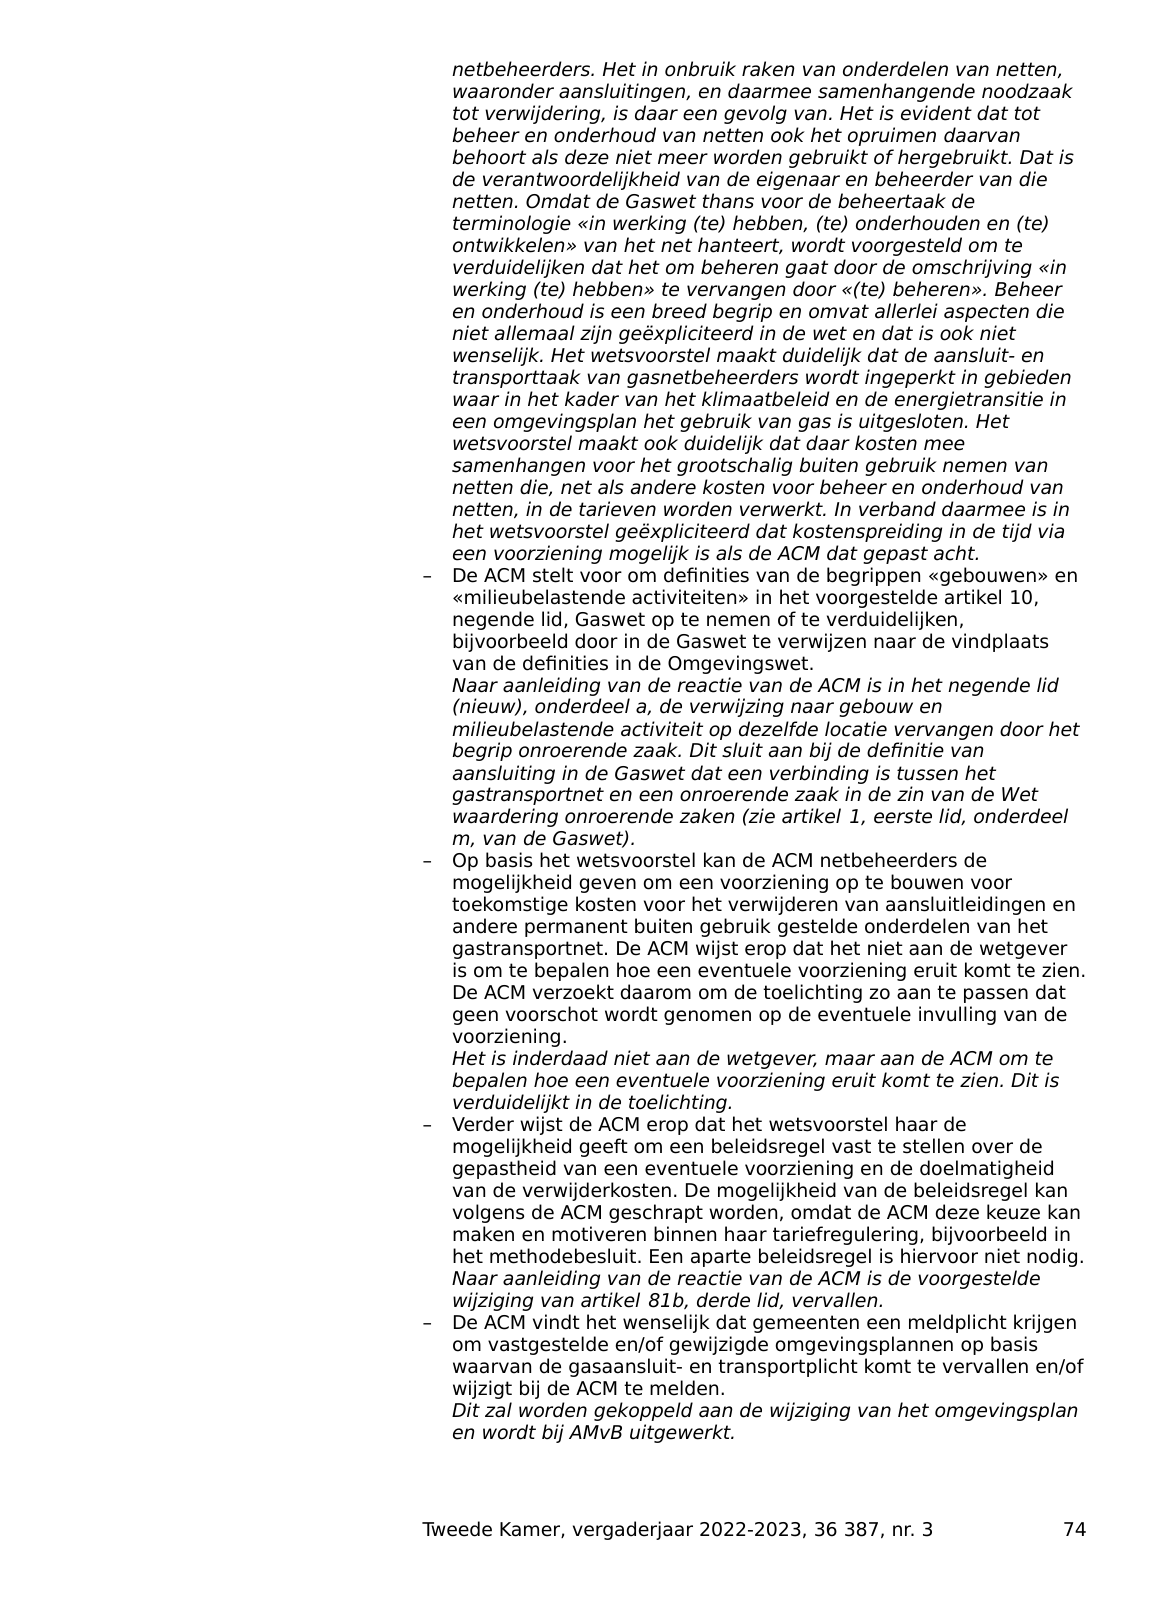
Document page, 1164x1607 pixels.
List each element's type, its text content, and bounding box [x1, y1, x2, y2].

text – Op basis het wetsvoorstel kan de ACM netbeheerders de mogelijkheid geven om een voorziening op te bouwen voor toekomstige kosten voor het verwijderen van aansluitleidingen en andere permanent buiten gebruik gestelde onderdelen van het gastransportnet. De ACM wijst erop dat het niet aan de wetgever is om te bepalen hoe een eventuele voorziening eruit komt te zien. De ACM verzoekt daarom om de toelichting zo aan te passen dat geen voorschot wordt genomen op de eventuele invulling van de voorziening. [422, 850, 1087, 1048]
text – De ACM stelt voor om definities van de begrippen «gebouwen» en «milieubelastende activiteiten» in het voorgestelde artikel 10, negende lid, Gaswet op te nemen of te verduidelijken, bijvoorbeeld door in de Gaswet te verwijzen naar de vindplaats van de definities in de Omgevingswet. [422, 564, 1087, 674]
text – Verder wijst de ACM erop dat het wetsvoorstel haar de mogelijkheid geeft om een beleidsregel vast te stellen over de gepastheid van een eventuele voorziening en de doelmatigheid van de verwijderkosten. De mogelijkheid van de beleidsregel kan volgens de ACM geschrapt worden, omdat de ACM deze keuze kan maken en motiveren binnen haar tariefregulering, bijvoorbeeld in het methodebesluit. Een aparte beleidsregel is hiervoor niet nodig. [422, 1114, 1087, 1268]
text Naar aanleiding van de reactie van de ACM is de voorgestelde wijziging van artikel 81b, derde lid, vervallen. [452, 1268, 1087, 1312]
text Naar aanleiding van de reactie van de ACM is in het negende lid (nieuw), onderdeel a, de verwijzing naar gebouw en milieubelastende activiteit op dezelfde locatie vervangen door het begrip onroerende zaak. Dit sluit aan bij de definitie van aansluiting in de Gaswet dat een verbinding is tussen het gastransportnet en een onroerende zaak in de zin van de Wet waardering onroerende zaken (zie artikel 1, eerste lid, onderdeel m, van de Gaswet). [452, 674, 1087, 850]
text – De ACM vindt het wenselijk dat gemeenten een meldplicht krijgen om vastgestelde en/of gewijzigde omgevingsplannen op basis waarvan de gasaansluit- en transportplicht komt te vervallen en/of wijzigt bij de ACM te melden. [422, 1312, 1087, 1400]
text netbeheerders. Het in onbruik raken van onderdelen van netten, waaronder aansluitingen, en daarmee samenhangende noodzaak tot verwijdering, is daar een gevolg van. Het is evident dat tot beheer en onderhoud van netten ook het opruimen daarvan behoort als deze niet meer worden gebruikt of hergebruikt. Dat is de verantwoordelijkheid van de eigenaar en beheerder van die netten. Omdat de Gaswet thans voor de beheertaak de terminologie «in werking (te) hebben, (te) onderhouden en (te) ontwikkelen» van het net hanteert, wordt voorgesteld om te verduidelijken dat het om beheren gaat door de omschrijving «in werking (te) hebben» te vervangen door «(te) beheren». Beheer en onderhoud is een breed begrip en omvat allerlei aspecten die niet allemaal zijn geëxpliciteerd in de wet en dat is ook niet wenselijk. Het wetsvoorstel maakt duidelijk dat de aansluit- en transporttaak van gasnetbeheerders wordt ingeperkt in gebieden waar in het kader van het klimaatbeleid en de energietransitie in een omgevingsplan het gebruik van gas is uitgesloten. Het wetsvoorstel maakt ook duidelijk dat daar kosten mee samenhangen voor het grootschalig buiten gebruik nemen van netten die, net als andere kosten voor beheer en onderhoud van netten, in de tarieven worden verwerkt. In verband daarmee is in het wetsvoorstel geëxpliciteerd dat kostenspreiding in de tijd via een voorziening mogelijk is als de ACM dat gepast acht. [452, 59, 1087, 564]
text Dit zal worden gekoppeld aan de wijziging van het omgevingsplan en wordt bij AMvB uitgewerkt. [452, 1400, 1087, 1444]
text Het is inderdaad niet aan de wetgever, maar aan de ACM om te bepalen hoe een eventuele voorziening eruit komt te zien. Dit is verduidelijkt in de toelichting. [452, 1048, 1087, 1114]
